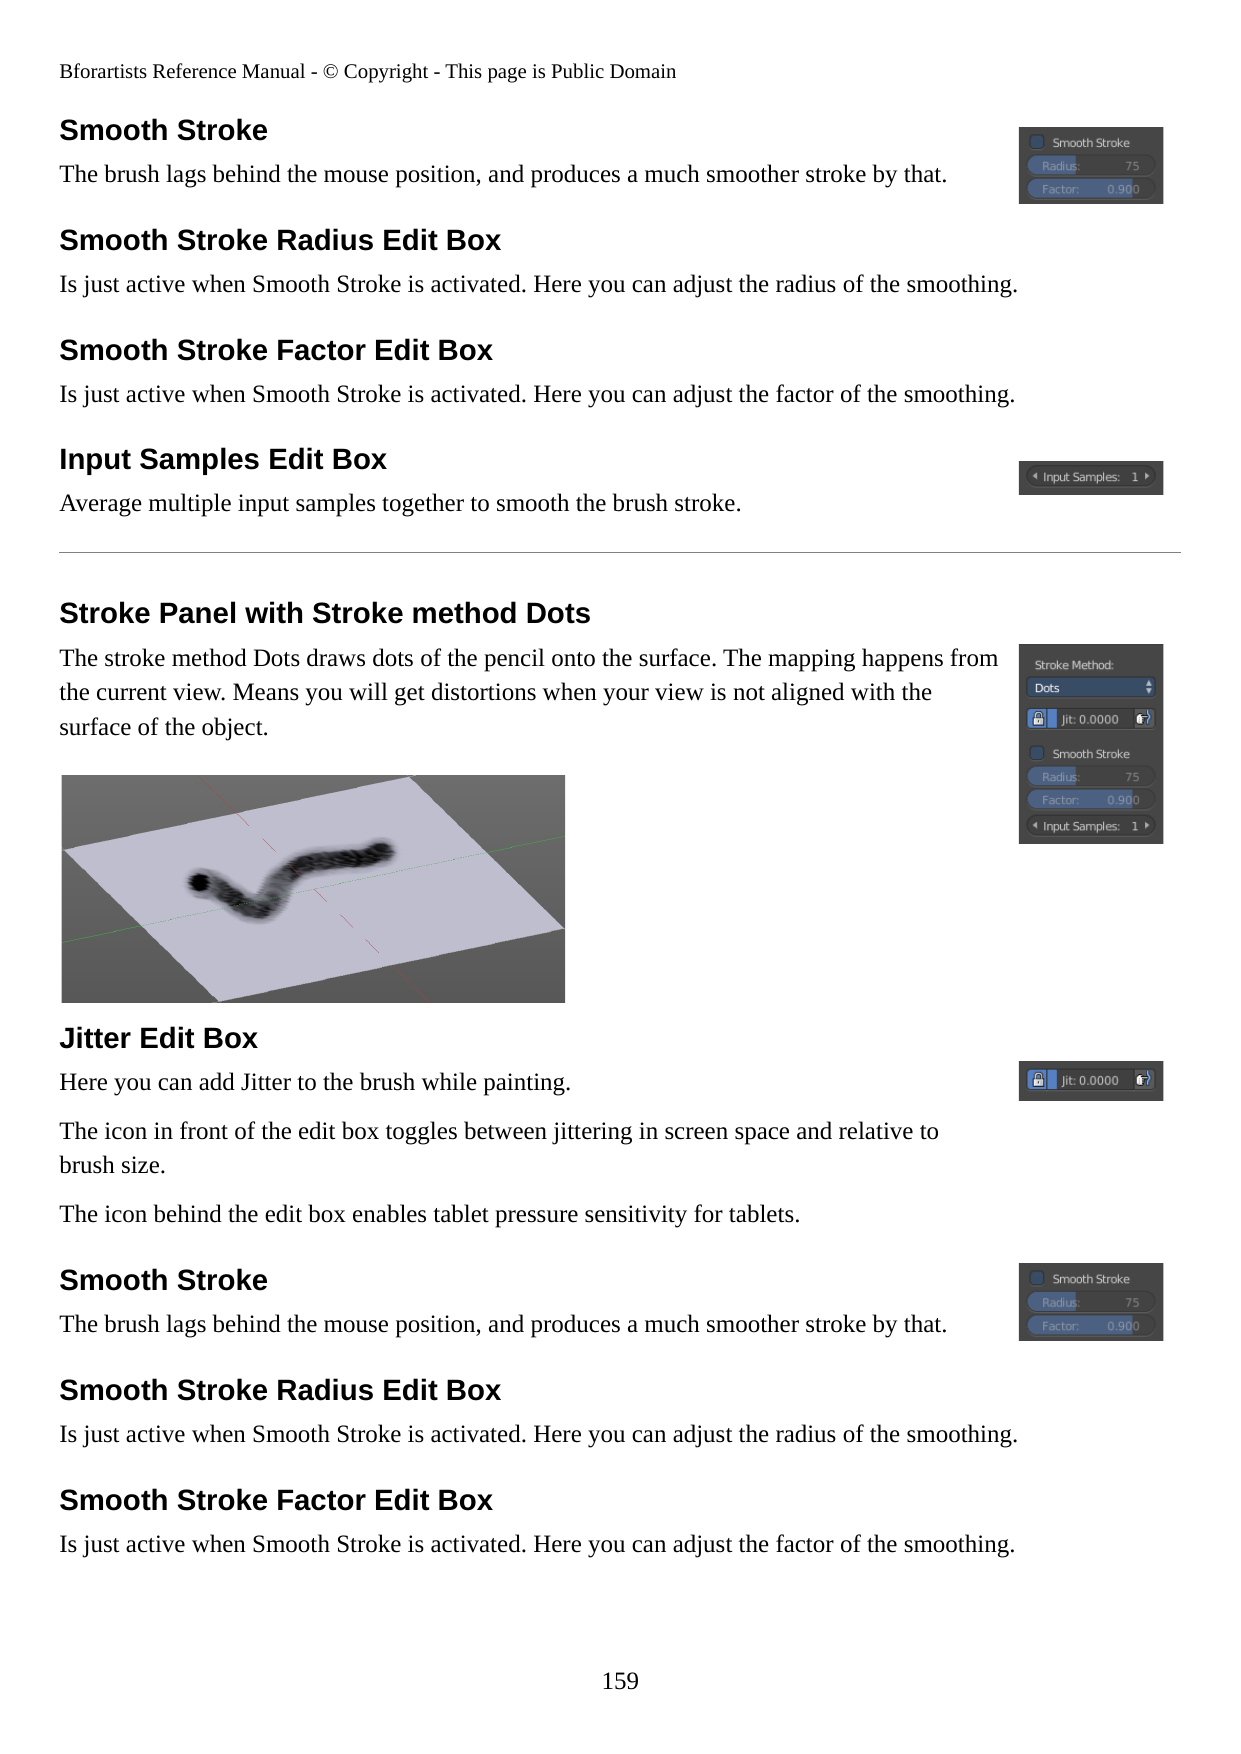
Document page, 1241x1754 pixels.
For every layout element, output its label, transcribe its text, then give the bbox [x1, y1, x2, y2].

subtitle Jitter Edit Box [59, 1018, 1181, 1054]
text Here you can add Jitter to the brush while painting. [59, 1067, 1018, 1096]
picture [1018, 644, 1164, 844]
text The icon in front of the edit box toggles between jittering in screen space and relative to brush size. [59, 1116, 1181, 1179]
subtitle Smooth Stroke Radius Edit Box [59, 222, 1181, 256]
text The stroke method Dots draws dots of the pencil onto the surface. The mapping happens from the current view. Means you will get distortions when your view is not aligned with the surface of the object. [59, 643, 1181, 740]
text The brush lags behind the mouse position, and produces a much smoother stroke by that. [59, 1309, 1018, 1338]
picture [1018, 461, 1164, 495]
subtitle Smooth Stroke Factor Edit Box [59, 332, 1181, 366]
text Average multiple input samples together to smooth the brush stroke. [59, 488, 1181, 517]
text Is just active when Smooth Stroke is activated. Here you can adjust the radius of the smoothing. [59, 269, 1181, 297]
subtitle Smooth Stroke Radius Edit Box [59, 1373, 1181, 1407]
text Is just active when Smooth Stroke is activated. Here you can adjust the factor of the smoothing. [59, 379, 1181, 407]
subtitle Smooth Stroke [59, 1263, 1018, 1297]
subtitle Smooth Stroke Factor Edit Box [59, 1483, 1181, 1517]
text The icon behind the edit box enables tablet pressure sensitivity for tablets. [59, 1199, 1181, 1228]
subtitle Smooth Stroke [59, 113, 1181, 146]
text Is just active when Smooth Stroke is activated. Here you can adjust the radius of the smoothing. [59, 1419, 1181, 1448]
picture [1018, 127, 1164, 204]
text The brush lags behind the mouse position, and produces a much smoother stroke by that. [59, 159, 1018, 188]
picture [1018, 1061, 1164, 1101]
subtitle Input Samples Edit Box [59, 442, 1181, 476]
picture [1018, 1263, 1164, 1341]
picture [61, 775, 566, 1003]
text Is just active when Smooth Stroke is activated. Here you can adjust the factor of the smoothing. [59, 1529, 1181, 1558]
subtitle Stroke Panel with Stroke method Dots [59, 596, 1181, 630]
subtitle [1164, 1263, 1181, 1297]
